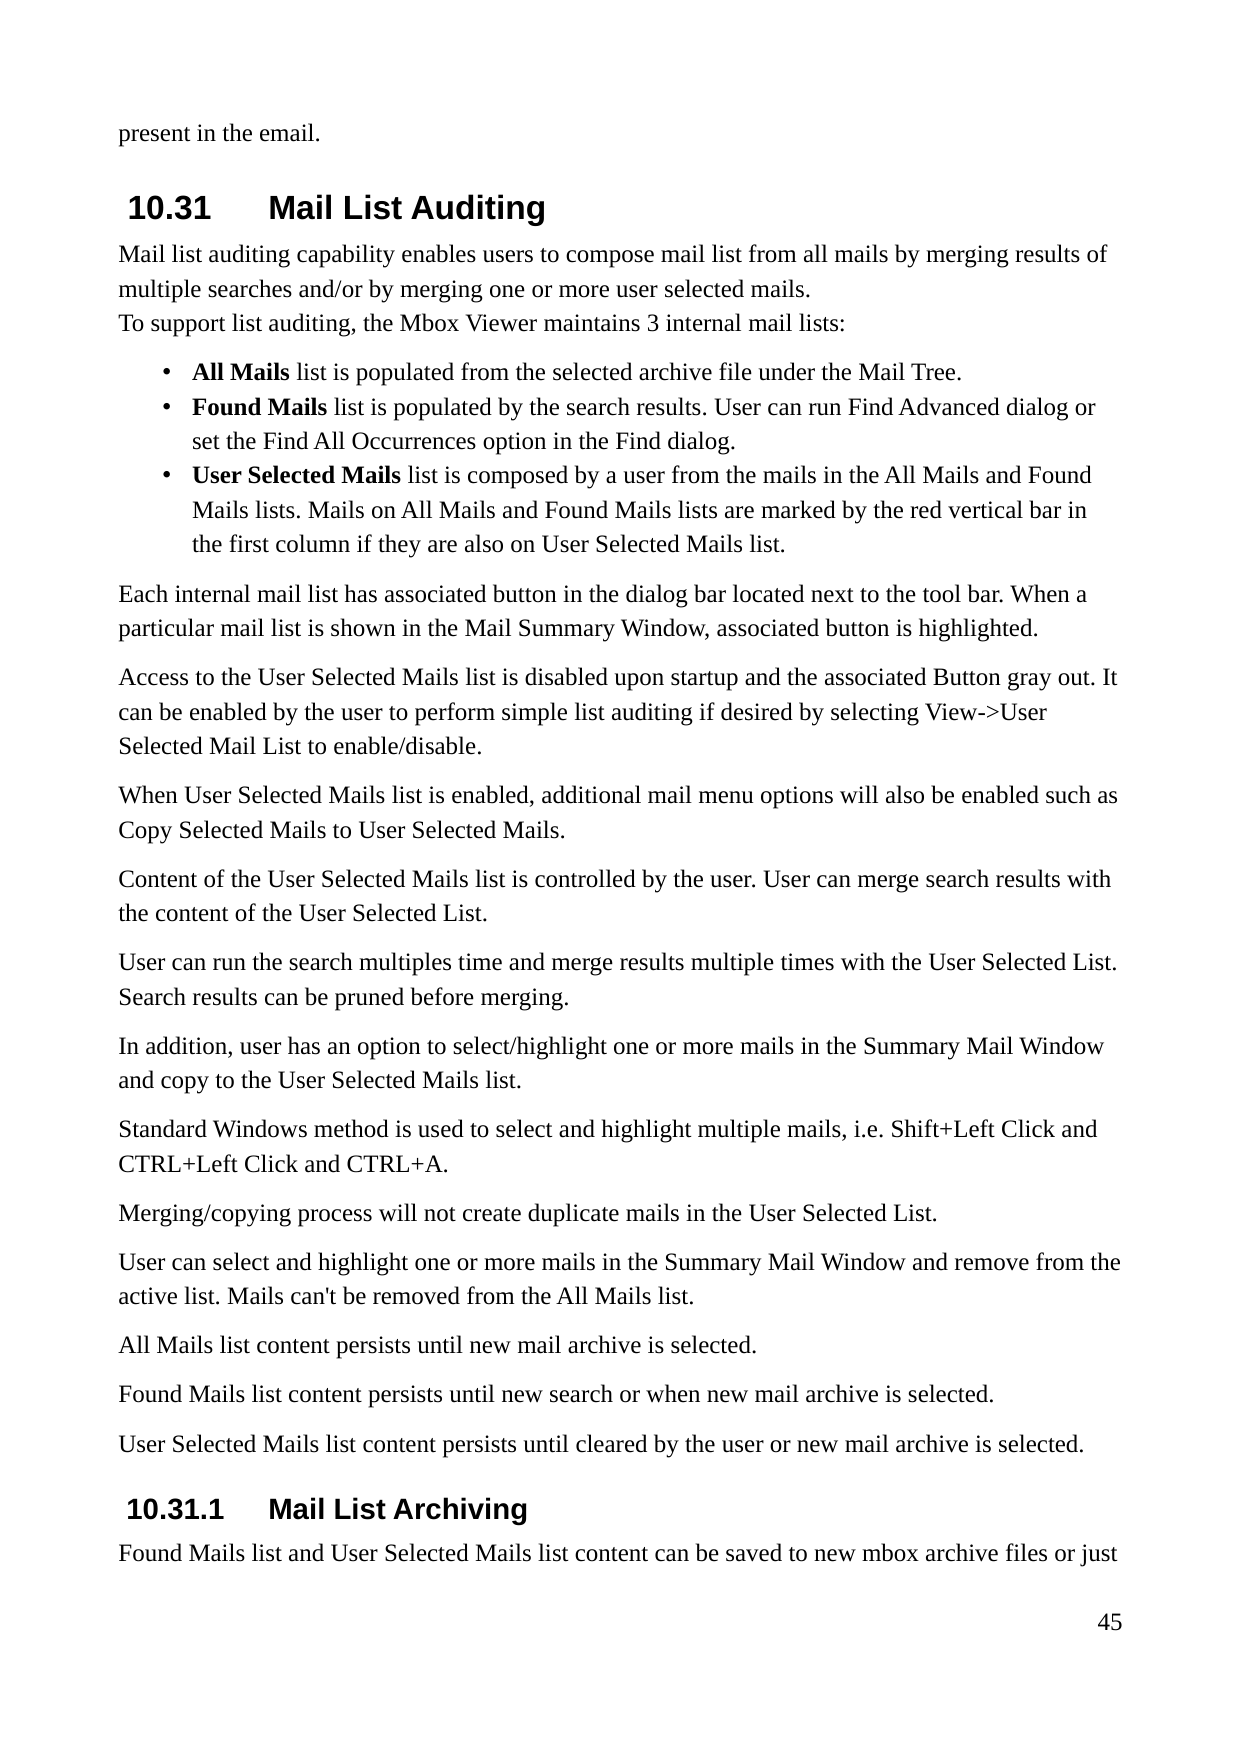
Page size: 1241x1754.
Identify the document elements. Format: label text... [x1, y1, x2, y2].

text All Mails list content persists until new mail archive is selected. [118, 1331, 1122, 1359]
text Found Mails list and User Selected Mails list content can be saved to new mbox archive files or just [118, 1538, 1122, 1567]
text User can run the search multiples time and merge results multiple times with the User Selected List. Search results can be pruned before merging. [118, 947, 1122, 1011]
text In addition, user has an option to select/highlight one or more mails in the Summary Mail Window and copy to the User Selected Mails list. [118, 1031, 1122, 1094]
text User can select and highlight one or more mails in the Summary Mail Window and remove from the active list. Mails can't be removed from the All Mails list. [118, 1247, 1122, 1310]
text Found Mails list content persists until new search or when new mail archive is selected. [118, 1379, 1122, 1408]
list User Selected Mails list is composed by a user from the mails in the All Mails and Found Mails lists. Mails on All Mails and Found Mails lists are marked by the red vertical bar in the first column if they are also on User Selected Mails list. [162, 461, 1122, 558]
text Access to the User Selected Mails list is disabled upon startup and the associated Button gray out. It can be enabled by the user to perform simple list auditing if desired by selecting View->User Selected Mail List to enable/disable. [118, 662, 1122, 760]
text Standard Windows method is used to select and highlight multiple mails, i.e. Shift+Left Click and CTRL+Left Click and CTRL+A. [118, 1114, 1122, 1178]
text present in the email. [118, 118, 1122, 147]
text Merging/copying process will not create duplicate mails in the User Selected List. [118, 1198, 1122, 1227]
subtitle Mail List Auditing [118, 188, 1122, 227]
text User Selected Mails list content persists until cleared by the user or new mail archive is selected. [118, 1429, 1122, 1457]
text When User Selected Mails list is enabled, additional mail menu options will also be enabled such as Copy Selected Mails to User Selected Mails. [118, 780, 1122, 843]
list All Mails list is populated from the selected archive file under the Mail Tree. [162, 357, 1122, 386]
list Found Mails list is populated by the search results. User can run Find Advanced dialog or set the Find All Occurrences option in the Find dialog. [162, 392, 1122, 455]
subtitle Mail List Archiving [118, 1492, 1122, 1526]
text Mail list auditing capability enables users to compose mail list from all mails by merging results of multiple searches and/or by merging one or more user selected mails. To support list auditing, the Mbox Viewer maintains 3 internal mail lists: [118, 239, 1122, 337]
text Content of the User Selected Mails list is controlled by the user. User can merge search results with the content of the User Selected List. [118, 864, 1122, 927]
text Each internal mail list has associated button in the dialog bar located next to the tool bar. When a particular mail list is shown in the Mail Summary Window, associated button is highlighted. [118, 579, 1122, 642]
